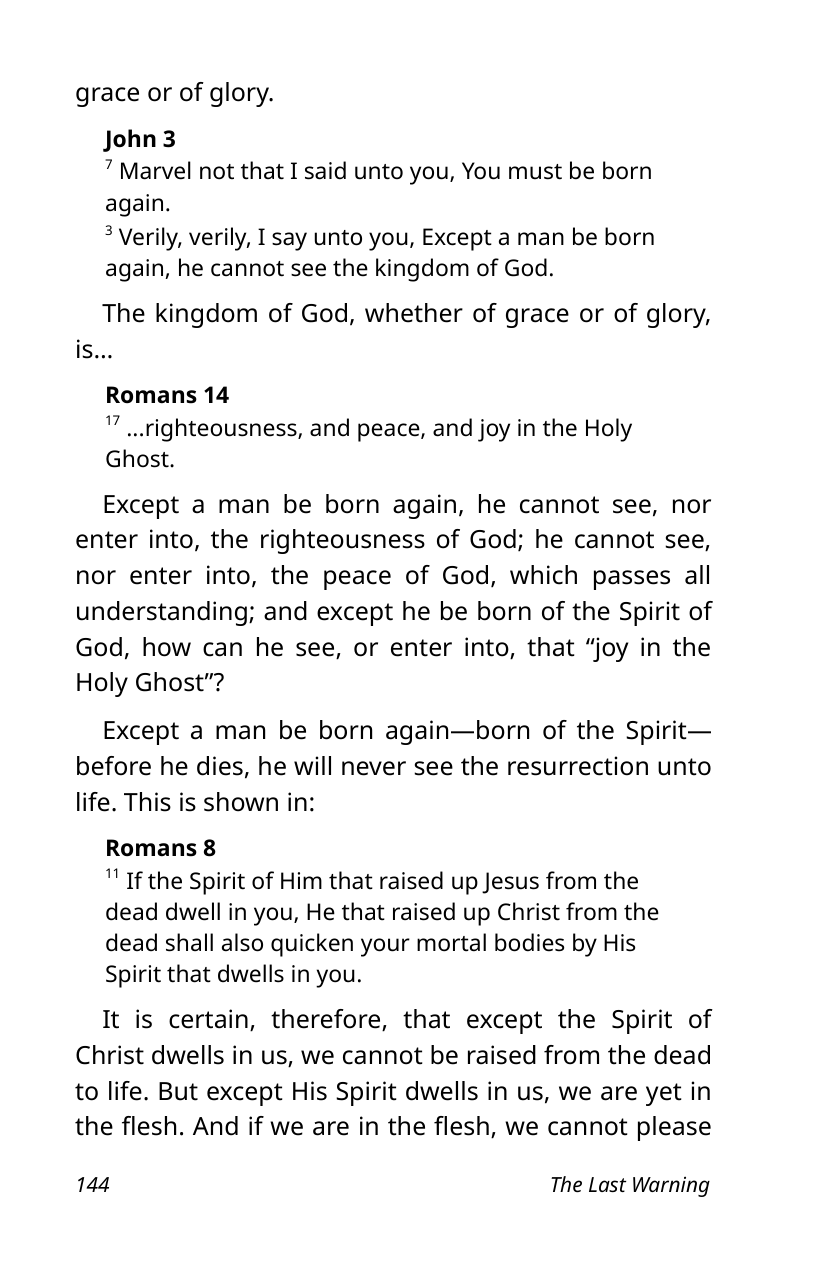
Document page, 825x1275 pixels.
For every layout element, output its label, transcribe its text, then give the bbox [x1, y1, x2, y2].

text 11 If the Spirit of Him that raised up Jesus from the dead dwell in you, He that raised up Christ from the dead shall also quicken your mortal bodies by His Spirit that dwells in you. [105, 865, 682, 990]
text grace or of glory. [75, 75, 712, 109]
text Romans 14 [105, 379, 712, 410]
text Except a man be born again—born of the Spirit—before he dies, he will never see the resurrection unto life. This is shown in: [75, 713, 712, 818]
text Except a man be born again, he cannot see, nor enter into, the righteousness of God; he cannot see, nor enter into, the peace of God, which passes all understanding; and except he be born of the Spirit of God, how can he see, or enter into, that “joy in the Holy Ghost”? [75, 486, 712, 699]
text It is certain, therefore, that except the Spirit of Christ dwells in us, we cannot be raised from the dead to life. But except His Spirit dwells in us, we are yet in the flesh. And if we are in the flesh, we cannot please [75, 1002, 712, 1143]
text Romans 8 [105, 832, 712, 863]
text 7 Marvel not that I said unto you, You must be born again. [105, 156, 682, 218]
text 17 ...righteousness, and peace, and joy in the Holy Ghost. [105, 412, 682, 474]
text 3 Verily, verily, I say unto you, Except a man be born again, he cannot see the kingdom of God. [105, 221, 682, 283]
text The kingdom of God, whether of grace or of glory, is… [75, 296, 712, 365]
text John 3 [105, 123, 712, 154]
